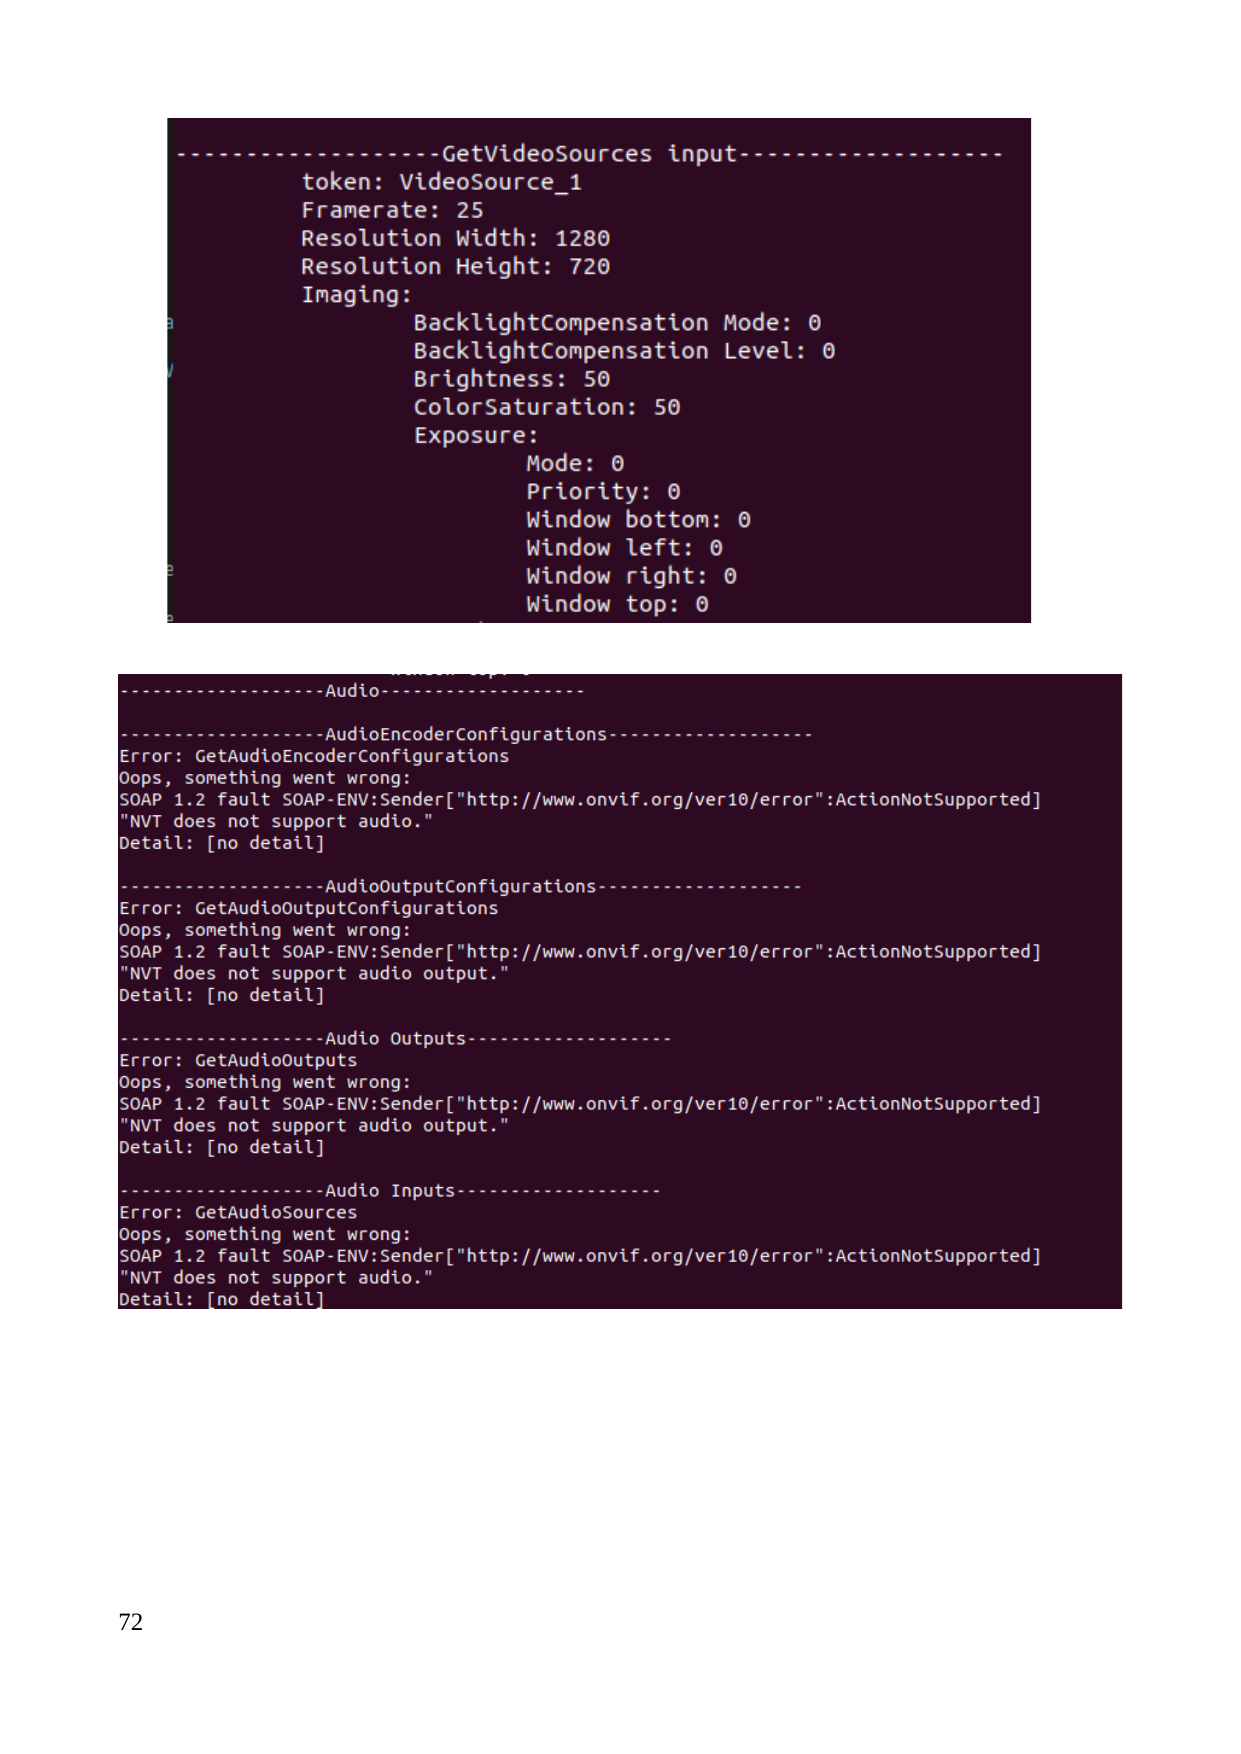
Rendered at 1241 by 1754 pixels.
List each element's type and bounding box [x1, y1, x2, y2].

picture [118, 674, 1123, 1309]
picture [167, 118, 1032, 623]
